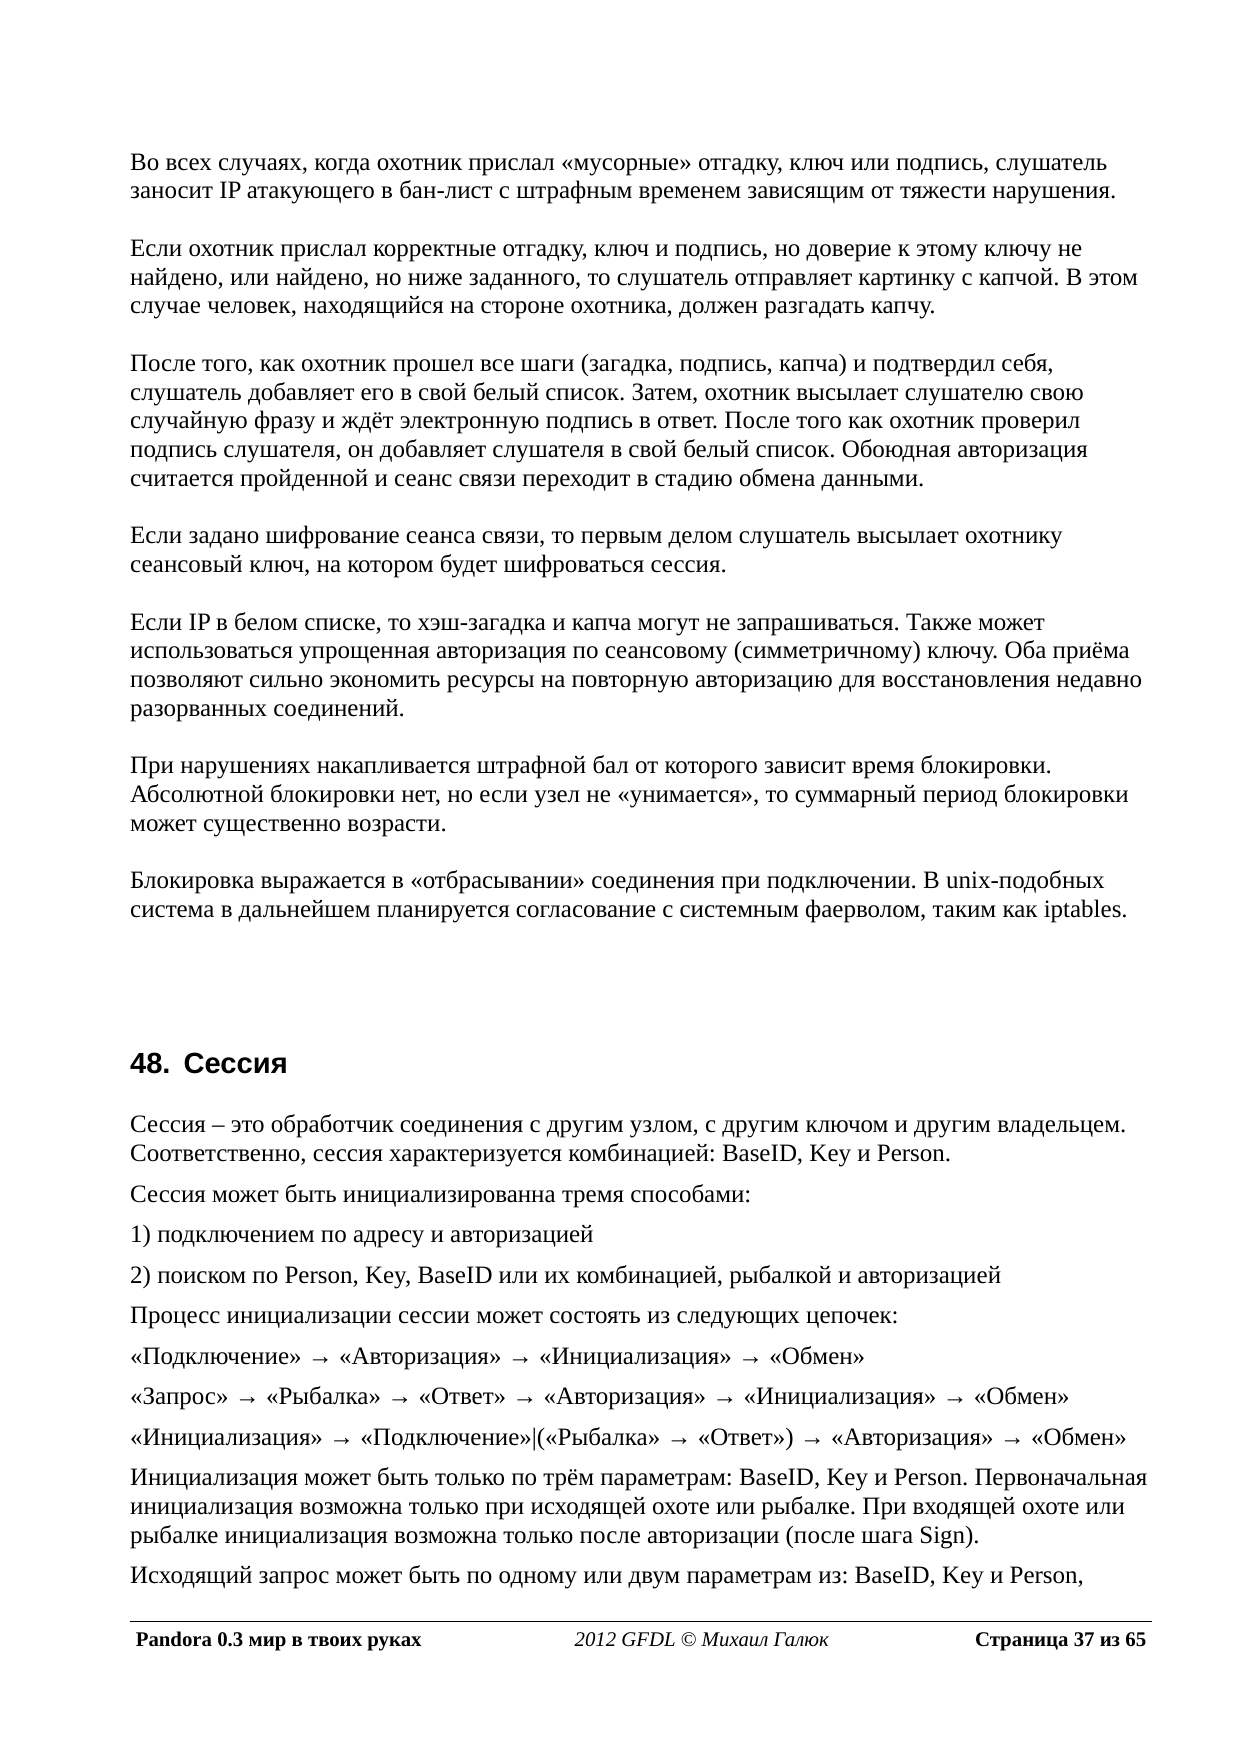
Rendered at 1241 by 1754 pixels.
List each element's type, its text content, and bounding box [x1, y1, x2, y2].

text Инициализация может быть только по трём параметрам: BaseID, Key и Person. Первоначальная инициализация возможна только при исходящей охоте или рыбалке. При входящей охоте или рыбалке инициализация возможна только после авторизации (после шага Sign). [130, 1462, 1152, 1549]
text Если IP в белом списке, то хэш-загадка и капча могут не запрашиваться. Также может использоваться упрощенная авторизация по сеансовому (симметричному) ключу. Оба приёма позволяют сильно экономить ресурсы на повторную авторизацию для восстановления недавно разорванных соединений. [130, 607, 1152, 722]
text Сессия – это обработчик соединения с другим узлом, с другим ключом и другим владельцем. Соответственно, сессия характеризуется комбинацией: BaseID, Key и Person. [130, 1109, 1152, 1167]
text 1) подключением по адресу и авторизацией [130, 1219, 1152, 1248]
text «Запрос» → «Рыбалка» → «Ответ» → «Авторизация» → «Инициализация» → «Обмен» [130, 1381, 1152, 1410]
text Исходящий запрос может быть по одному или двум параметрам из: BaseID, Key и Person, [130, 1561, 1152, 1589]
text Блокировка выражается в «отбрасывании» соединения при подключении. В unix-подобных система в дальнейшем планируется согласование с системным фаерволом, таким как iptables. [130, 866, 1152, 923]
text «Подключение» → «Авторизация» → «Инициализация» → «Обмен» [130, 1341, 1152, 1370]
text «Инициализация» → «Подключение»|(«Рыбалка» → «Ответ») → «Авторизация» → «Обмен» [130, 1422, 1152, 1451]
subtitle Сессия [130, 1046, 1152, 1079]
text Сессия может быть инициализированна тремя способами: [130, 1179, 1152, 1208]
text Если охотник прислал корректные отгадку, ключ и подпись, но доверие к этому ключу не найдено, или найдено, но ниже заданного, то слушатель отправляет картинку с капчой. В этом случае человек, находящийся на стороне охотника, должен разгадать капчу. [130, 233, 1152, 319]
text Во всех случаях, когда охотник прислал «мусорные» отгадку, ключ или подпись, слушатель заносит IP атакующего в бан-лист с штрафным временем зависящим от тяжести нарушения. [130, 147, 1152, 204]
text Процесс инициализации сессии может состоять из следующих цепочек: [130, 1300, 1152, 1329]
text При нарушениях накапливается штрафной бал от которого зависит время блокировки. Абсолютной блокировки нет, но если узел не «унимается», то суммарный период блокировки может существенно возрасти. [130, 751, 1152, 837]
text После того, как охотник прошел все шаги (загадка, подпись, капча) и подтвердил себя, слушатель добавляет его в свой белый список. Затем, охотник высылает слушателю свою случайную фразу и ждёт электронную подпись в ответ. После того как охотник проверил подпись слушателя, он добавляет слушателя в свой белый список. Обоюдная авторизация считается пройденной и сеанс связи переходит в стадию обмена данными. [130, 348, 1152, 492]
text Если задано шифрование сеанса связи, то первым делом слушатель высылает охотнику сеансовый ключ, на котором будет шифроваться сессия. [130, 521, 1152, 578]
text 2) поиском по Person, Key, BaseID или их комбинацией, рыбалкой и авторизацией [130, 1260, 1152, 1289]
